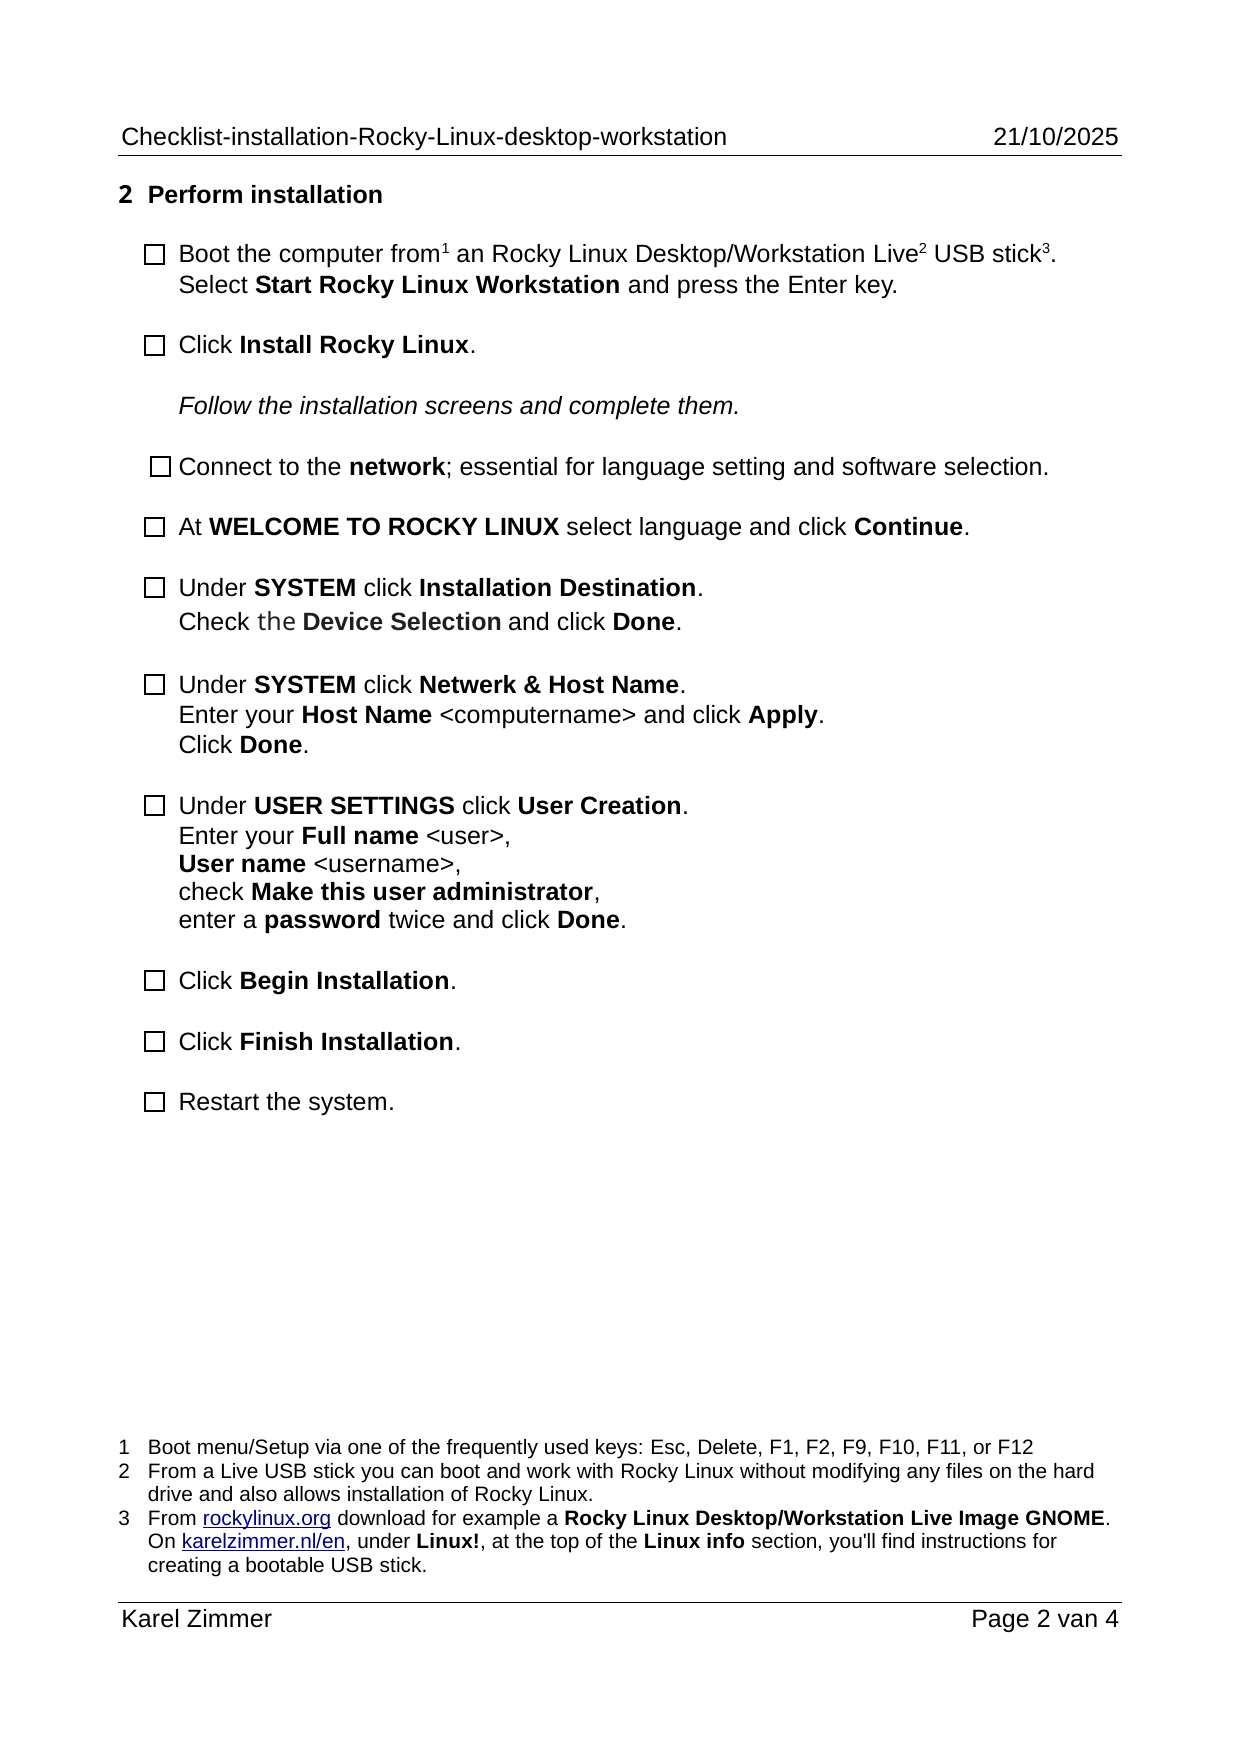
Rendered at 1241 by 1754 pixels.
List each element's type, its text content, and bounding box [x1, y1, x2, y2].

table_cell [142, 360, 177, 391]
table_cell [177, 360, 1122, 391]
table_cell [142, 935, 177, 966]
table_cell [177, 760, 1122, 791]
table_header [142, 239, 177, 269]
table_cell [142, 391, 177, 421]
table_cell [118, 669, 142, 700]
table_cell [118, 1026, 142, 1057]
table_cell [118, 573, 142, 603]
table_cell Under USER SETTINGS click User Creation. [177, 791, 1122, 821]
table_cell At WELCOME TO ROCKY LINUX select language and click Continue. [177, 512, 1122, 542]
table_cell [142, 760, 177, 791]
table_cell [118, 421, 142, 451]
table_cell [177, 300, 1122, 330]
table_cell [118, 482, 142, 512]
table_cell [142, 730, 177, 760]
table_cell [177, 1057, 1122, 1087]
table_cell [142, 791, 177, 821]
table_cell [142, 1026, 177, 1057]
table_cell Click Install Rocky Linux. [177, 330, 1122, 360]
table_cell [142, 821, 177, 935]
table_cell [118, 935, 142, 966]
table_cell [177, 482, 1122, 512]
table_cell [118, 1087, 142, 1117]
table_cell [177, 639, 1122, 669]
table_cell [118, 512, 142, 542]
table_cell [118, 269, 142, 300]
table_cell [118, 300, 142, 330]
table_cell Click Begin Installation. [177, 966, 1122, 996]
table_cell [118, 542, 142, 572]
table_cell Enter your Full name <user>, User name <username>, check Make this user administrator, enter a password twice and click Done. [177, 821, 1122, 935]
table_cell [142, 482, 177, 512]
table_cell [142, 639, 177, 669]
table_cell Check the Device Selection and click Done. [177, 603, 1122, 639]
table_cell [142, 669, 177, 700]
table_header Boot the computer from an Rocky Linux Desktop/Workstation Live USB stick. [177, 239, 1122, 269]
table_cell [142, 1057, 177, 1087]
table_cell Restart the system. [177, 1087, 1122, 1117]
table_cell [142, 421, 177, 451]
table_cell [142, 1087, 177, 1117]
table_cell Under SYSTEM click Installation Destination. [177, 573, 1122, 603]
table_header [118, 239, 142, 269]
table_cell [177, 996, 1122, 1026]
table_cell [118, 966, 142, 996]
table_cell [118, 760, 142, 791]
table_cell Under SYSTEM click Netwerk & Host Name. [177, 669, 1122, 700]
table_cell [142, 512, 177, 542]
table_cell [118, 639, 142, 669]
table_cell [118, 391, 142, 421]
table_cell [142, 330, 177, 360]
table_cell [118, 360, 142, 391]
table_cell [142, 996, 177, 1026]
table_cell [142, 451, 177, 482]
table_cell Click Finish Installation. [177, 1026, 1122, 1057]
table_cell Enter your Host Name <computername> and click Apply. [177, 700, 1122, 730]
table_cell [118, 821, 142, 935]
table_cell [177, 421, 1122, 451]
table_cell [142, 603, 177, 639]
table_cell [118, 1057, 142, 1087]
table_cell [177, 935, 1122, 966]
table_cell [142, 269, 177, 300]
table_cell Click Done. [177, 730, 1122, 760]
table_cell [118, 730, 142, 760]
table_cell [142, 700, 177, 730]
table_cell [118, 330, 142, 360]
table_cell [142, 300, 177, 330]
table_cell [142, 542, 177, 572]
table_cell Select Start Rocky Linux Workstation and press the Enter key. [177, 269, 1122, 300]
table_cell [177, 542, 1122, 572]
table_cell Connect to the network; essential for language setting and software selection. [177, 451, 1122, 482]
table_cell Follow the installation screens and complete them. [177, 391, 1122, 421]
list Perform installation [118, 177, 1122, 211]
table_cell [142, 966, 177, 996]
table_cell [118, 700, 142, 730]
table_cell [118, 791, 142, 821]
table_cell [118, 603, 142, 639]
table_cell [118, 996, 142, 1026]
table_cell [142, 573, 177, 603]
table_cell [118, 451, 142, 482]
